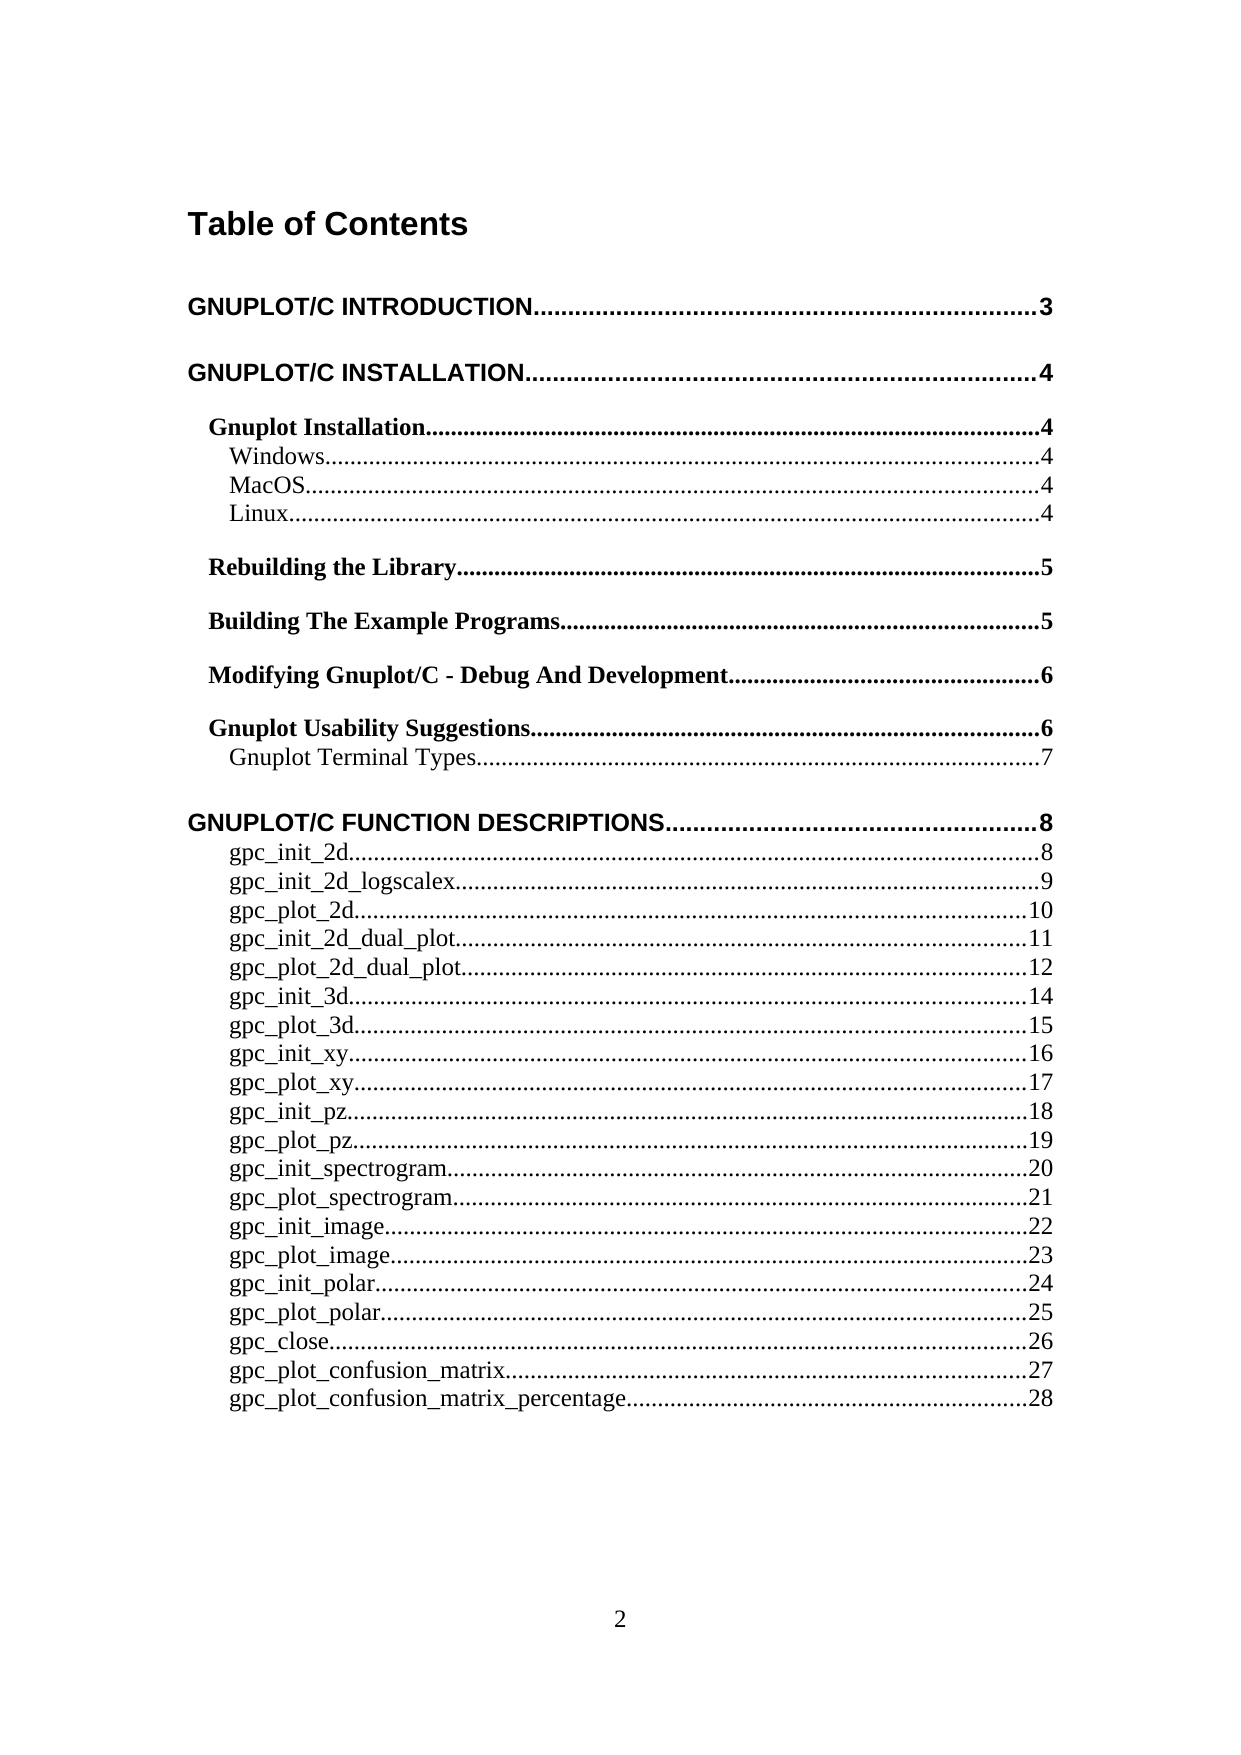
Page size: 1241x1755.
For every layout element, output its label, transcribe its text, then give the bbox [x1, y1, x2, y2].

text gpc_init_3d 14 [229, 981, 1053, 1010]
text gpc_plot_3d 15 [229, 1010, 1053, 1038]
text gpc_plot_image 23 [229, 1240, 1053, 1268]
text gpc_plot_confusion_matrix_percentage 28 [229, 1383, 1053, 1412]
text Gnuplot/C Installation 4 [187, 358, 1053, 387]
text gpc_plot_xy 17 [229, 1067, 1053, 1096]
text gpc_init_xy 16 [229, 1038, 1053, 1067]
text Windows 4 [229, 441, 1053, 470]
text gpc_init_image 22 [229, 1211, 1053, 1240]
text gpc_init_polar 24 [229, 1268, 1053, 1297]
text gpc_init_spectrogram 20 [229, 1153, 1053, 1182]
text Gnuplot Installation 4 [208, 412, 1053, 441]
text gpc_init_2d_logscalex 9 [229, 866, 1053, 895]
text Gnuplot Usability Suggestions 6 [208, 713, 1053, 742]
text Gnuplot/C Function Descriptions 8 [187, 808, 1053, 837]
text gpc_plot_spectrogram 21 [229, 1182, 1053, 1211]
text Linux 4 [229, 498, 1053, 527]
text gpc_plot_pz 19 [229, 1125, 1053, 1153]
text MacOS 4 [229, 470, 1053, 498]
text gpc_plot_confusion_matrix 27 [229, 1355, 1053, 1383]
text gpc_init_2d_dual_plot 11 [229, 923, 1053, 952]
text gpc_plot_polar 25 [229, 1297, 1053, 1326]
text Modifying Gnuplot/C - Debug And Development 6 [208, 660, 1053, 688]
text Rebuilding the Library 5 [208, 552, 1053, 581]
text Gnuplot Terminal Types 7 [229, 742, 1053, 771]
text gpc_init_2d 8 [229, 837, 1053, 866]
text gpc_plot_2d_dual_plot 12 [229, 952, 1053, 981]
text Gnuplot/C Introduction 3 [187, 292, 1053, 321]
text Building The Example Programs 5 [208, 606, 1053, 635]
subtitle Table of Contents [187, 204, 1053, 242]
text gpc_init_pz 18 [229, 1096, 1053, 1125]
text gpc_plot_2d 10 [229, 895, 1053, 923]
text gpc_close 26 [229, 1326, 1053, 1355]
